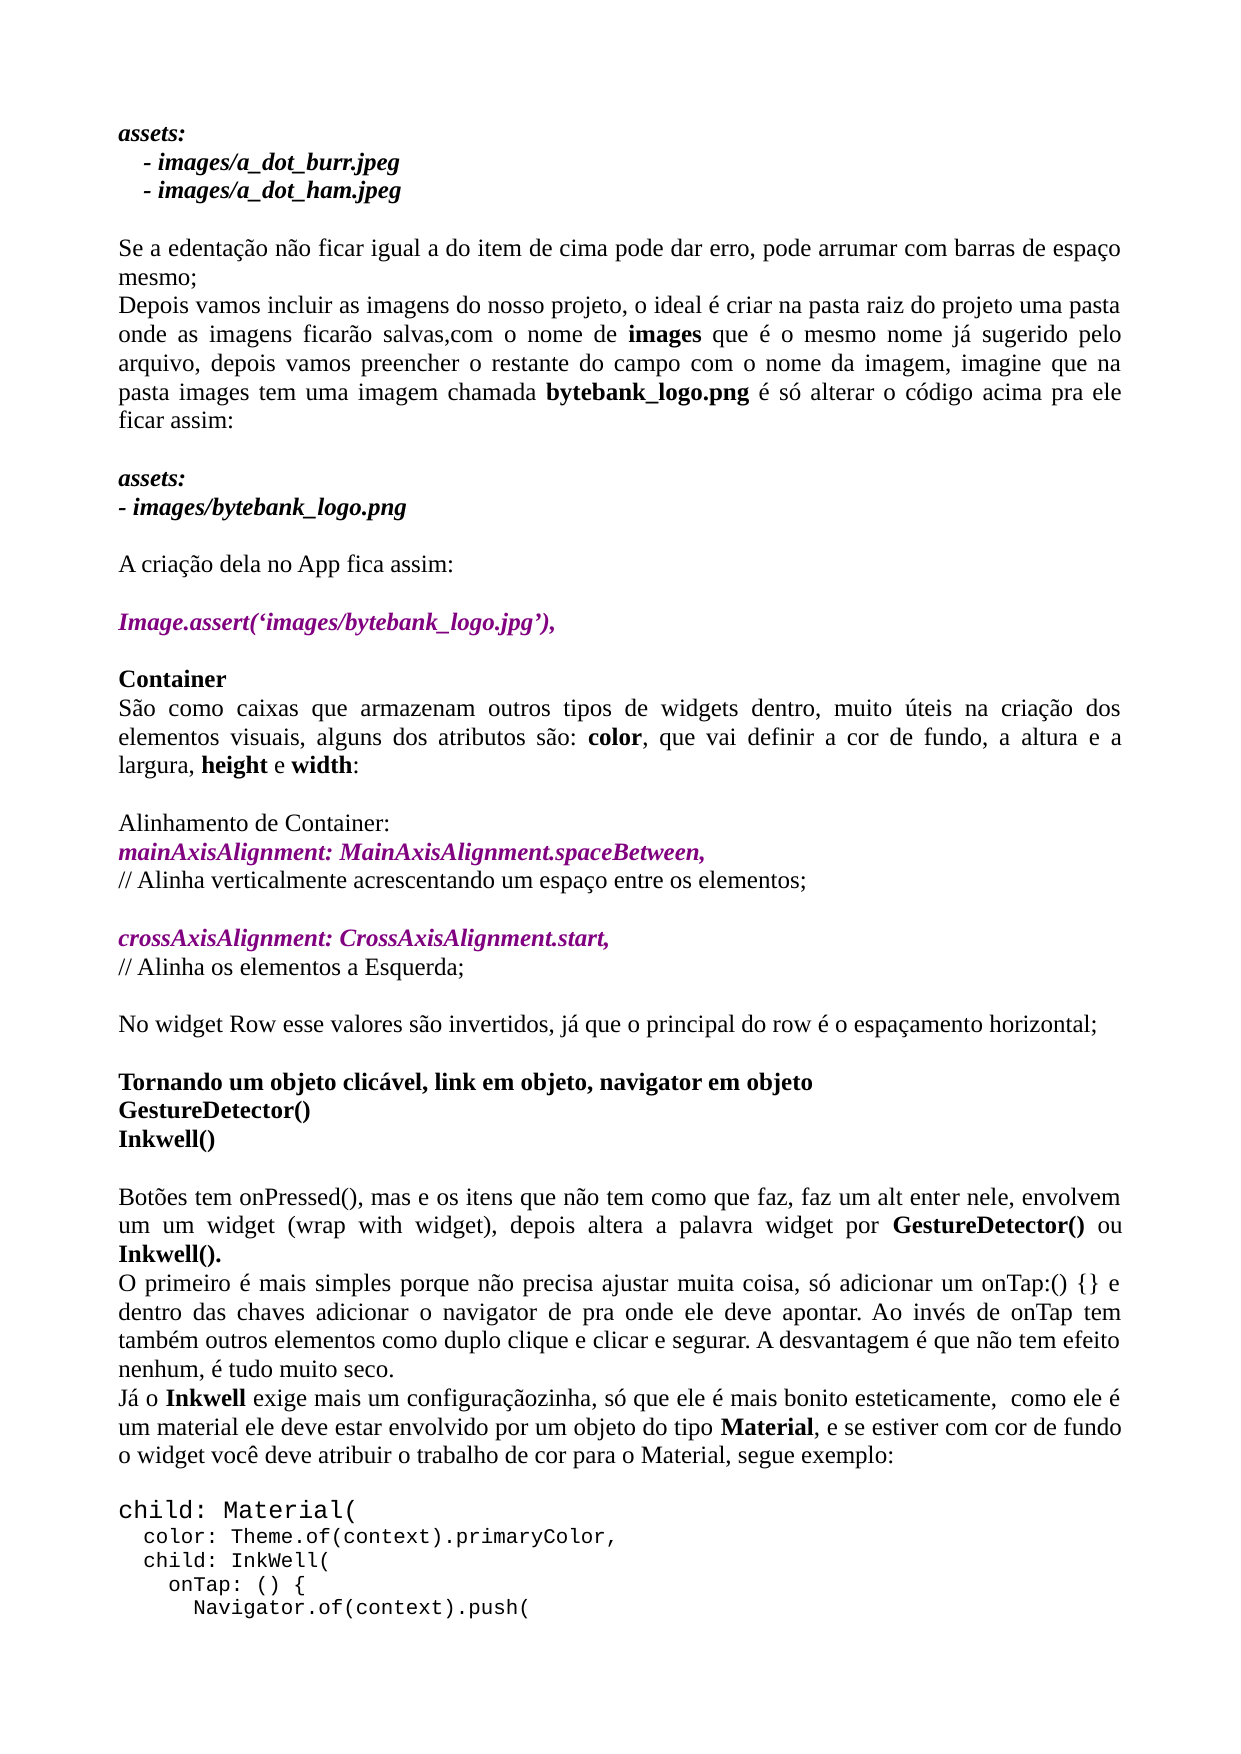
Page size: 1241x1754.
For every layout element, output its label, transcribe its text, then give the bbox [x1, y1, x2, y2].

text mainAxisAlignment: MainAxisAlignment.spaceBetween, [118, 837, 1122, 866]
text - images/a_dot_ham.jpeg [118, 176, 1122, 204]
text Depois vamos incluir as imagens do nosso projeto, o ideal é criar na pasta raiz do projeto uma pasta onde as imagens ficarão salvas,com o nome de images que é o mesmo nome já sugerido pelo arquivo, depois vamos preencher o restante do campo com o nome da imagem, imagine que na pasta images tem uma imagem chamada bytebank_logo.png é só alterar o código acima pra ele ficar assim: [118, 291, 1122, 434]
text O primeiro é mais simples porque não precisa ajustar muita coisa, só adicionar um onTap:() {} e dentro das chaves adicionar o navigator de pra onde ele deve apontar. Ao invés de onTap tem também outros elementos como duplo clique e clicar e segurar. A desvantagem é que não tem efeito nenhum, é tudo muito seco. [118, 1268, 1122, 1383]
text - images/a_dot_burr.jpeg [118, 147, 1122, 176]
text GestureDetector() [118, 1096, 1122, 1124]
text São como caixas que armazenam outros tipos de widgets dentro, muito úteis na criação dos elementos visuais, alguns dos atributos são: color, que vai definir a cor de fundo, a altura e a largura, height e width: [118, 693, 1122, 779]
text A criação dela no App fica assim: [118, 549, 1122, 578]
text - images/bytebank_logo.png [118, 492, 1122, 521]
text Navigator.of(context).push( [118, 1597, 1122, 1621]
text Botões tem onPressed(), mas e os itens que não tem como que faz, faz um alt enter nele, envolvem um um widget (wrap with widget), depois altera a palavra widget por GestureDetector() ou Inkwell(). [118, 1182, 1122, 1268]
text assets: [118, 463, 1122, 492]
text color: Theme.of(context).primaryColor, [118, 1526, 1122, 1550]
text Image.assert(‘images/bytebank_logo.jpg’), [118, 607, 1122, 636]
text // Alinha os elementos a Esquerda; [118, 952, 1122, 981]
text onTap: () { [118, 1574, 1122, 1597]
text Container [118, 664, 1122, 693]
text Se a edentação não ficar igual a do item de cima pode dar erro, pode arrumar com barras de espaço mesmo; [118, 233, 1122, 291]
text child: InkWell( [118, 1550, 1122, 1574]
text crossAxisAlignment: CrossAxisAlignment.start, [118, 923, 1122, 952]
text // Alinha verticalmente acrescentando um espaço entre os elementos; [118, 866, 1122, 894]
text Alinhamento de Container: [118, 808, 1122, 837]
text Já o Inkwell exige mais um configuraçãozinha, só que ele é mais bonito esteticamente, como ele é um material ele deve estar envolvido por um objeto do tipo Material, e se estiver com cor de fundo o widget você deve atribuir o trabalho de cor para o Material, segue exemplo: [118, 1383, 1122, 1469]
text assets: [118, 118, 1122, 147]
text Inkwell() [118, 1124, 1122, 1153]
text No widget Row esse valores são invertidos, já que o principal do row é o espaçamento horizontal; [118, 1009, 1122, 1038]
text child: Material( [118, 1498, 1122, 1526]
text Tornando um objeto clicável, link em objeto, navigator em objeto [118, 1067, 1122, 1096]
